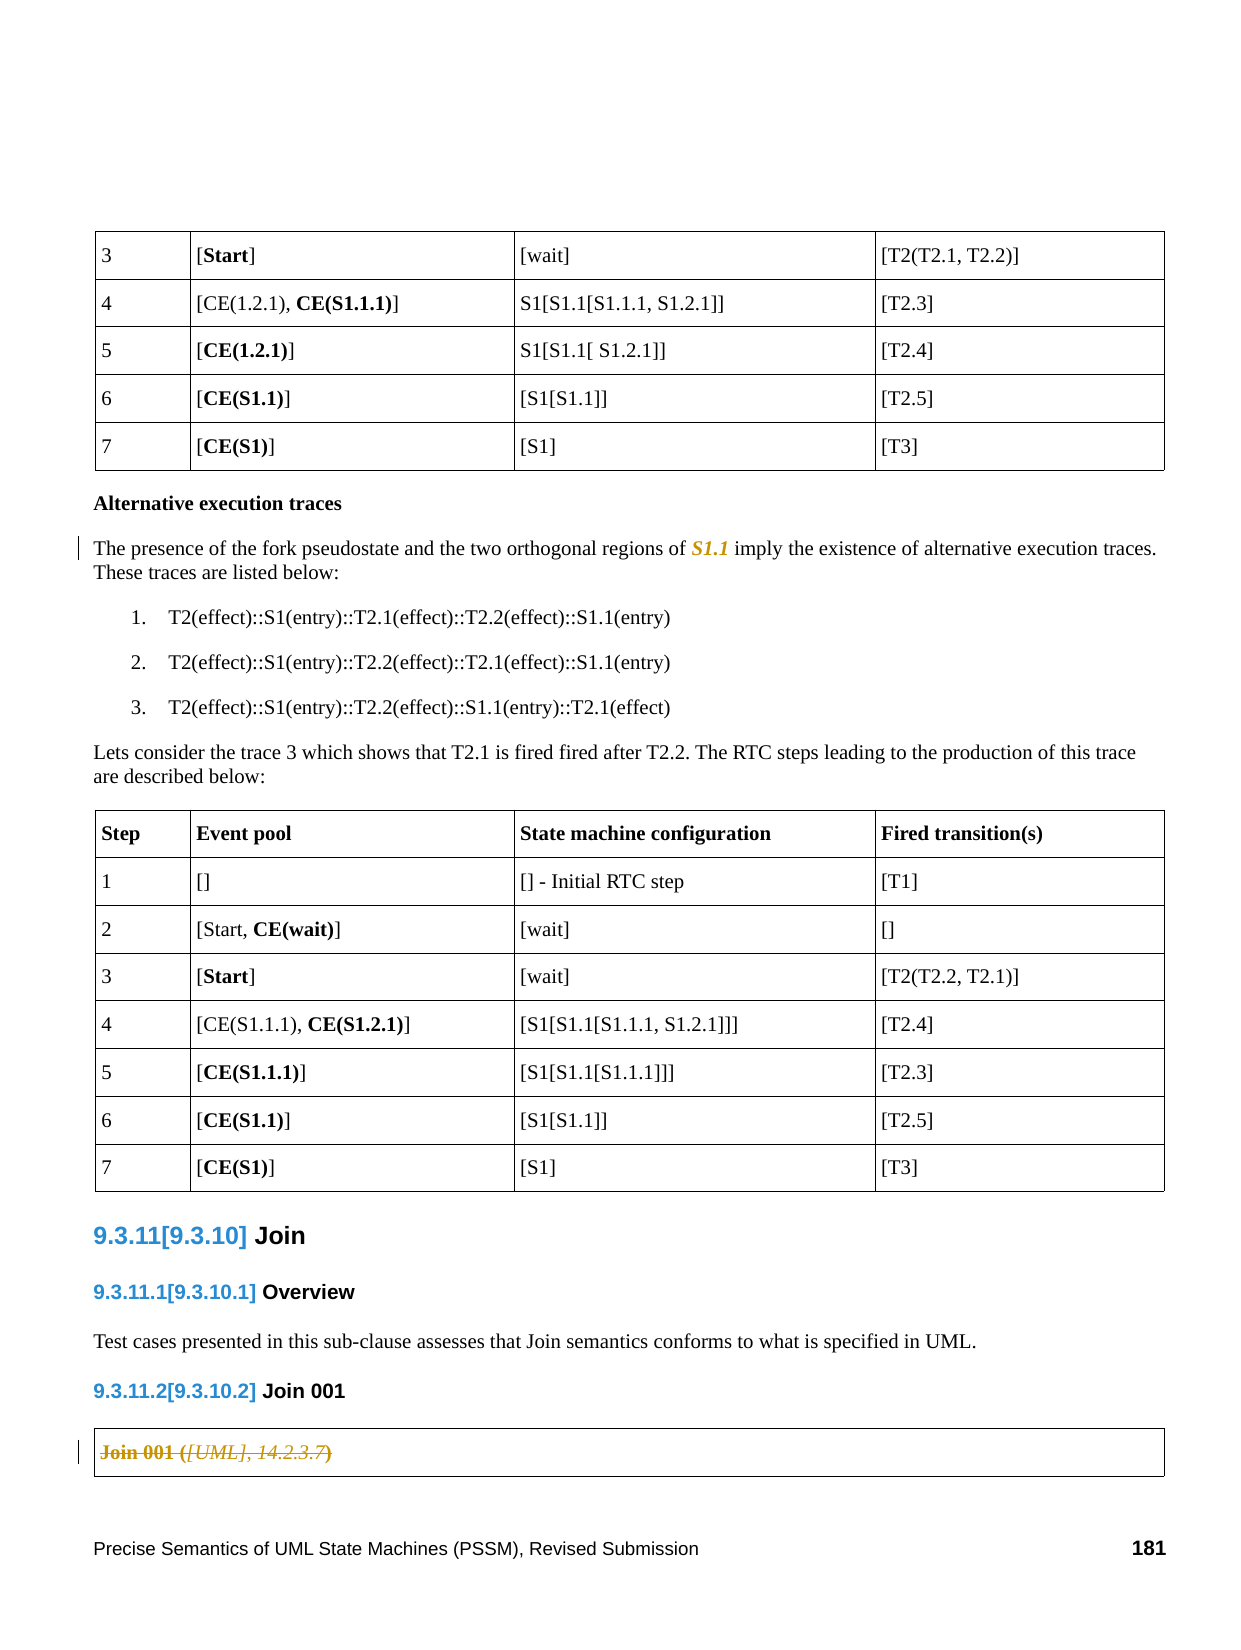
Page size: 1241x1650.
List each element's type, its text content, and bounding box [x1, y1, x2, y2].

table_cell [CE(S1)] [191, 1145, 514, 1191]
table_cell [T1] [876, 858, 1164, 905]
table_cell 4 [96, 1001, 190, 1048]
table_cell [T2.4] [876, 327, 1164, 374]
table_cell 7 [96, 423, 190, 469]
table_cell 3 [96, 232, 190, 279]
table_cell [CE(S1.1)] [191, 375, 514, 422]
table_cell [CE(S1.1)] [191, 1097, 514, 1143]
table_cell [S1[S1.1[S1.1.1, S1.2.1]]] [515, 1001, 875, 1048]
table_header [95, 1429, 1164, 1476]
list T2(effect)::S1(entry)::T2.2(effect)::S1.1(entry)::T2.1(effect) [131, 695, 1164, 719]
table_cell [S1[S1.1[S1.1.1]]] [515, 1049, 875, 1096]
table_cell [CE(1.2.1), CE(S1.1.1)] [191, 280, 514, 326]
subtitle Overview [93, 1279, 1164, 1304]
table_cell 2 [96, 906, 190, 953]
table_cell [S1[S1.1]] [515, 1097, 875, 1143]
table_header State machine configuration [515, 811, 875, 857]
table_cell 4 [96, 280, 190, 326]
table_cell [Start] [191, 954, 514, 1000]
table_cell [T2.3] [876, 280, 1164, 326]
text The presence of the fork pseudostate and the two orthogonal regions of S1.1 imply the existence of alternative execution traces. These traces are listed below: [93, 536, 1164, 584]
table_header Fired transition(s) [876, 811, 1164, 857]
table_cell S1[S1.1[ S1.2.1]] [515, 327, 875, 374]
table_cell 5 [96, 1049, 190, 1096]
text Test cases presented in this sub-clause assesses that Join semantics conforms to what is specified in UML. [93, 1329, 1164, 1353]
table_header Event pool [191, 811, 514, 857]
table_cell [S1[S1.1]] [515, 375, 875, 422]
table_cell [wait] [515, 954, 875, 1000]
text Alternative execution traces [93, 491, 1164, 515]
subtitle Join 001 [93, 1378, 1164, 1403]
table_cell [T2(T2.2, T2.1)] [876, 954, 1164, 1000]
table_cell S1[S1.1[S1.1.1, S1.2.1]] [515, 280, 875, 326]
table_cell [T2.4] [876, 1001, 1164, 1048]
table_cell [T3] [876, 423, 1164, 469]
table_cell 5 [96, 327, 190, 374]
subtitle Join [93, 1220, 1164, 1249]
table_cell 3 [96, 954, 190, 1000]
list T2(effect)::S1(entry)::T2.2(effect)::T2.1(effect)::S1.1(entry) [131, 650, 1164, 674]
table_cell [T2.5] [876, 1097, 1164, 1143]
table_cell 6 [96, 1097, 190, 1143]
table_cell [CE(S1)] [191, 423, 514, 469]
text Lets consider the trace 3 which shows that T2.1 is fired fired after T2.2. The RTC steps leading to the production of this trace are described below: [93, 740, 1164, 788]
table_cell [CE(S1.1.1)] [191, 1049, 514, 1096]
table_cell [wait] [515, 906, 875, 953]
table_cell [] [191, 858, 514, 905]
table_cell [CE(S1.1.1), CE(S1.2.1)] [191, 1001, 514, 1048]
table_cell [T3] [876, 1145, 1164, 1191]
table_cell [CE(1.2.1)] [191, 327, 514, 374]
table_cell 1 [96, 858, 190, 905]
table_cell [S1] [515, 1145, 875, 1191]
table_cell [T2.3] [876, 1049, 1164, 1096]
table_cell [T2.5] [876, 375, 1164, 422]
table_header Step [96, 811, 190, 857]
table_cell [T2(T2.1, T2.2)] [876, 232, 1164, 279]
table_cell [S1] [515, 423, 875, 469]
table_cell [Start] [191, 232, 514, 279]
table_cell [] [876, 906, 1164, 953]
table_cell [Start, CE(wait)] [191, 906, 514, 953]
list T2(effect)::S1(entry)::T2.1(effect)::T2.2(effect)::S1.1(entry) [131, 605, 1164, 629]
table_cell 7 [96, 1145, 190, 1191]
table_cell 6 [96, 375, 190, 422]
table_cell [wait] [515, 232, 875, 279]
table_cell [] - Initial RTC step [515, 858, 875, 905]
